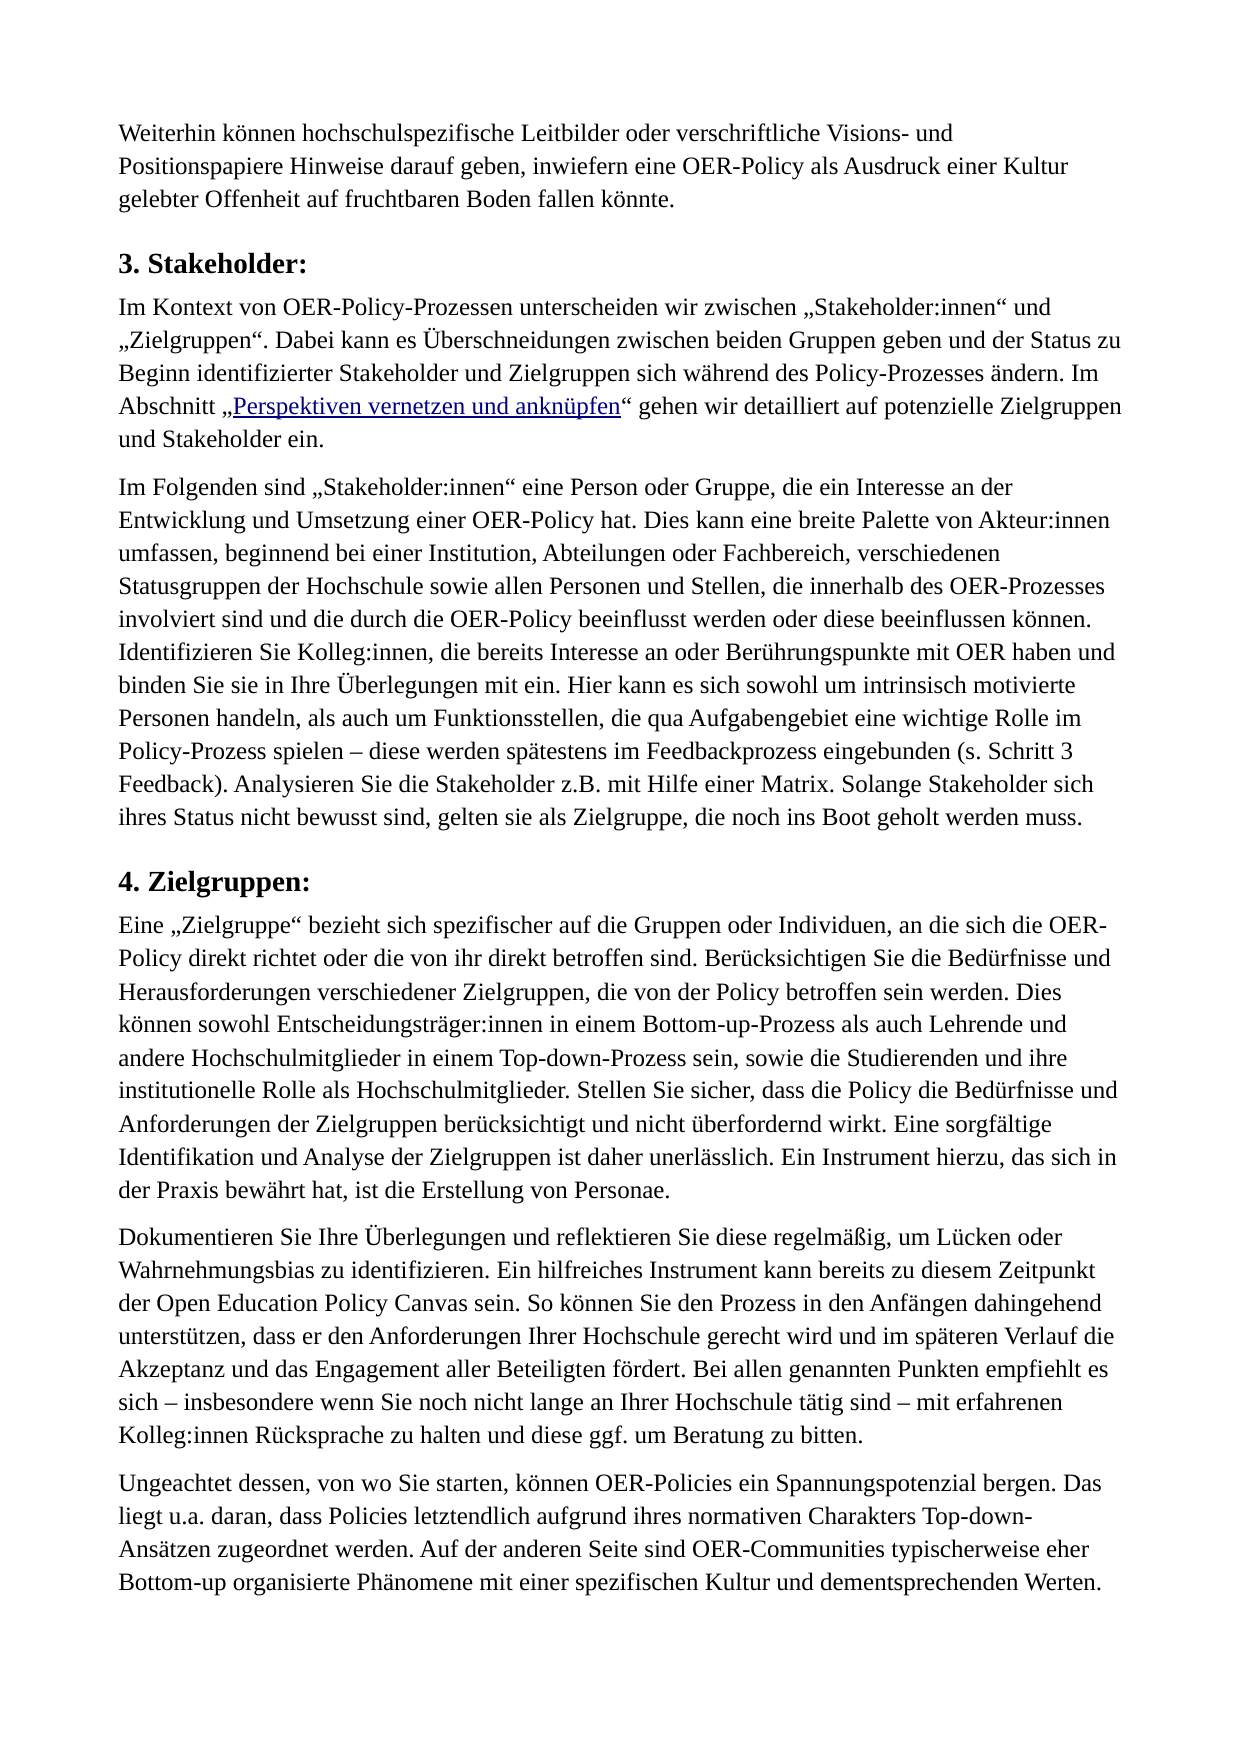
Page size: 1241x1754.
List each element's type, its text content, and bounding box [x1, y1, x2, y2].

text Im Folgenden sind „Stakeholder:innen“ eine Person oder Gruppe, die ein Interesse an der Entwicklung und Umsetzung einer OER-Policy hat. Dies kann eine breite Palette von Akteur:innen umfassen, beginnend bei einer Institution, Abteilungen oder Fachbereich, verschiedenen Statusgruppen der Hochschule sowie allen Personen und Stellen, die innerhalb des OER-Prozesses involviert sind und die durch die OER-Policy beeinflusst werden oder diese beeinflussen können. Identifizieren Sie Kolleg:innen, die bereits Interesse an oder Berührungspunkte mit OER haben und binden Sie sie in Ihre Überlegungen mit ein. Hier kann es sich sowohl um intrinsisch motivierte Personen handeln, als auch um Funktionsstellen, die qua Aufgabengebiet eine wichtige Rolle im Policy-Prozess spielen – diese werden spätestens im Feedbackprozess eingebunden (s. Schritt 3 Feedback). Analysieren Sie die Stakeholder z.B. mit Hilfe einer Matrix. Solange Stakeholder sich ihres Status nicht bewusst sind, gelten sie als Zielgruppe, die noch ins Boot geholt werden muss. [118, 472, 1122, 831]
text Im Kontext von OER-Policy-Prozessen unterscheiden wir zwischen „Stakeholder:innen“ und „Zielgruppen“. Dabei kann es Überschneidungen zwischen beiden Gruppen geben und der Status zu Beginn identifizierter Stakeholder und Zielgruppen sich während des Policy-Prozesses ändern. Im Abschnitt „Perspektiven vernetzen und anknüpfen“ gehen wir detailliert auf potenzielle Zielgruppen und Stakeholder ein. [118, 292, 1122, 453]
text Dokumentieren Sie Ihre Überlegungen und reflektieren Sie diese regelmäßig, um Lücken oder Wahrnehmungsbias zu identifizieren. Ein hilfreiches Instrument kann bereits zu diesem Zeitpunkt der Open Education Policy Canvas sein. So können Sie den Prozess in den Anfängen dahingehend unterstützen, dass er den Anforderungen Ihrer Hochschule gerecht wird und im späteren Verlauf die Akzeptanz und das Engagement aller Beteiligten fördert. Bei allen genannten Punkten empfiehlt es sich – insbesondere wenn Sie noch nicht lange an Ihrer Hochschule tätig sind – mit erfahrenen Kolleg:innen Rücksprache zu halten und diese ggf. um Beratung zu bitten. [118, 1222, 1122, 1449]
text Weiterhin können hochschulspezifische Leitbilder oder verschriftliche Visions- und Positionspapiere Hinweise darauf geben, inwiefern eine OER-Policy als Ausdruck einer Kultur gelebter Offenheit auf fruchtbaren Boden fallen könnte. [118, 118, 1122, 213]
subtitle 3. Stakeholder: [118, 246, 1122, 280]
text Ungeachtet dessen, von wo Sie starten, können OER-Policies ein Spannungspotenzial bergen. Das liegt u.a. daran, dass Policies letztendlich aufgrund ihres normativen Charakters Top-down-Ansätzen zugeordnet werden. Auf der anderen Seite sind OER-Communities typischerweise eher Bottom-up organisierte Phänomene mit einer spezifischen Kultur und dementsprechenden Werten. [118, 1468, 1122, 1596]
text Eine „Zielgruppe“ bezieht sich spezifischer auf die Gruppen oder Individuen, an die sich die OER-Policy direkt richtet oder die von ihr direkt betroffen sind. Berücksichtigen Sie die Bedürfnisse und Herausforderungen verschiedener Zielgruppen, die von der Policy betroffen sein werden. Dies können sowohl Entscheidungsträger:innen in einem Bottom-up-Prozess als auch Lehrende und andere Hochschulmitglieder in einem Top-down-Prozess sein, sowie die Studierenden und ihre institutionelle Rolle als Hochschulmitglieder. Stellen Sie sicher, dass die Policy die Bedürfnisse und Anforderungen der Zielgruppen berücksichtigt und nicht überfordernd wirkt. Eine sorgfältige Identifikation und Analyse der Zielgruppen ist daher unerlässlich. Ein Instrument hierzu, das sich in der Praxis bewährt hat, ist die Erstellung von Personae. [118, 911, 1122, 1203]
subtitle 4. Zielgruppen: [118, 864, 1122, 898]
